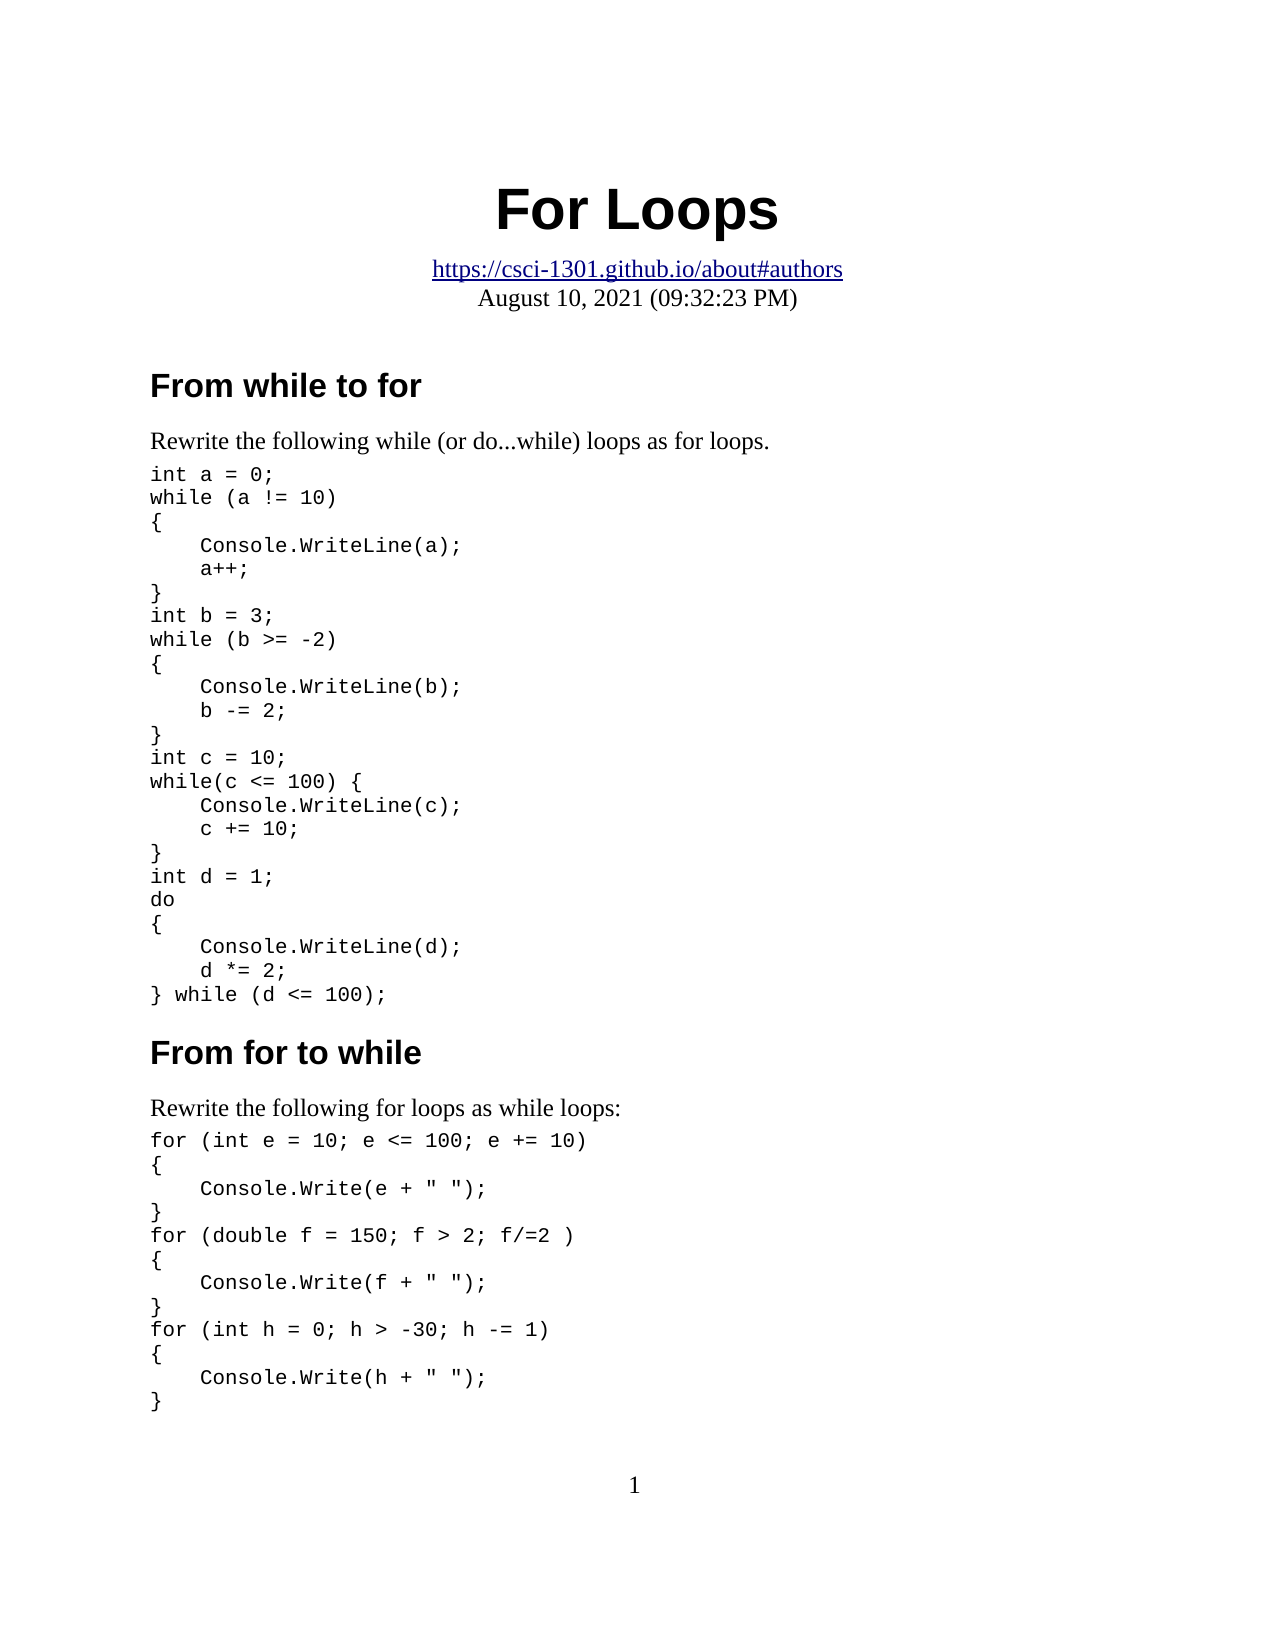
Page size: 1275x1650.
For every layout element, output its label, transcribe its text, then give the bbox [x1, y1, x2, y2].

text Console.Write(h + " "); [150, 1367, 1125, 1390]
text { [150, 913, 1125, 937]
text Console.WriteLine(d); [150, 937, 1125, 960]
text while (b >= -2) [150, 629, 1125, 653]
text Rewrite the following while (or do...while) loops as for loops. [150, 426, 1125, 455]
subtitle From while to for [150, 366, 1125, 404]
text } [150, 724, 1125, 747]
text Console.WriteLine(c); [150, 795, 1125, 818]
text int c = 10; [150, 747, 1125, 771]
text c += 10; [150, 818, 1125, 842]
text for (int e = 10; e <= 100; e += 10) [150, 1130, 1125, 1154]
text } [150, 1201, 1125, 1225]
text for (double f = 150; f > 2; f/=2 ) [150, 1225, 1125, 1248]
text Rewrite the following for loops as while loops: [150, 1093, 1125, 1121]
text { [150, 1154, 1125, 1178]
text } [150, 1390, 1125, 1414]
text https://csci-1301.github.io/about#authors [150, 254, 1125, 283]
text Console.WriteLine(b); [150, 676, 1125, 700]
text Console.Write(f + " "); [150, 1272, 1125, 1296]
text Console.WriteLine(a); [150, 534, 1125, 558]
text } [150, 582, 1125, 606]
subtitle From for to while [150, 1032, 1125, 1071]
text do [150, 889, 1125, 913]
text { [150, 1343, 1125, 1367]
text { [150, 1248, 1125, 1272]
text int a = 0; [150, 464, 1125, 487]
text for (int h = 0; h > -30; h -= 1) [150, 1319, 1125, 1343]
text b -= 2; [150, 700, 1125, 724]
text } [150, 1296, 1125, 1319]
title For Loops [150, 175, 1125, 242]
text } [150, 842, 1125, 866]
text int b = 3; [150, 606, 1125, 629]
text a++; [150, 558, 1125, 582]
text Console.Write(e + " "); [150, 1178, 1125, 1201]
text int d = 1; [150, 866, 1125, 889]
text while(c <= 100) { [150, 771, 1125, 795]
text d *= 2; [150, 960, 1125, 984]
text } while (d <= 100); [150, 984, 1125, 1007]
text August 10, 2021 (09:32:23 PM) [150, 283, 1125, 312]
text { [150, 511, 1125, 534]
text { [150, 653, 1125, 676]
text while (a != 10) [150, 487, 1125, 511]
